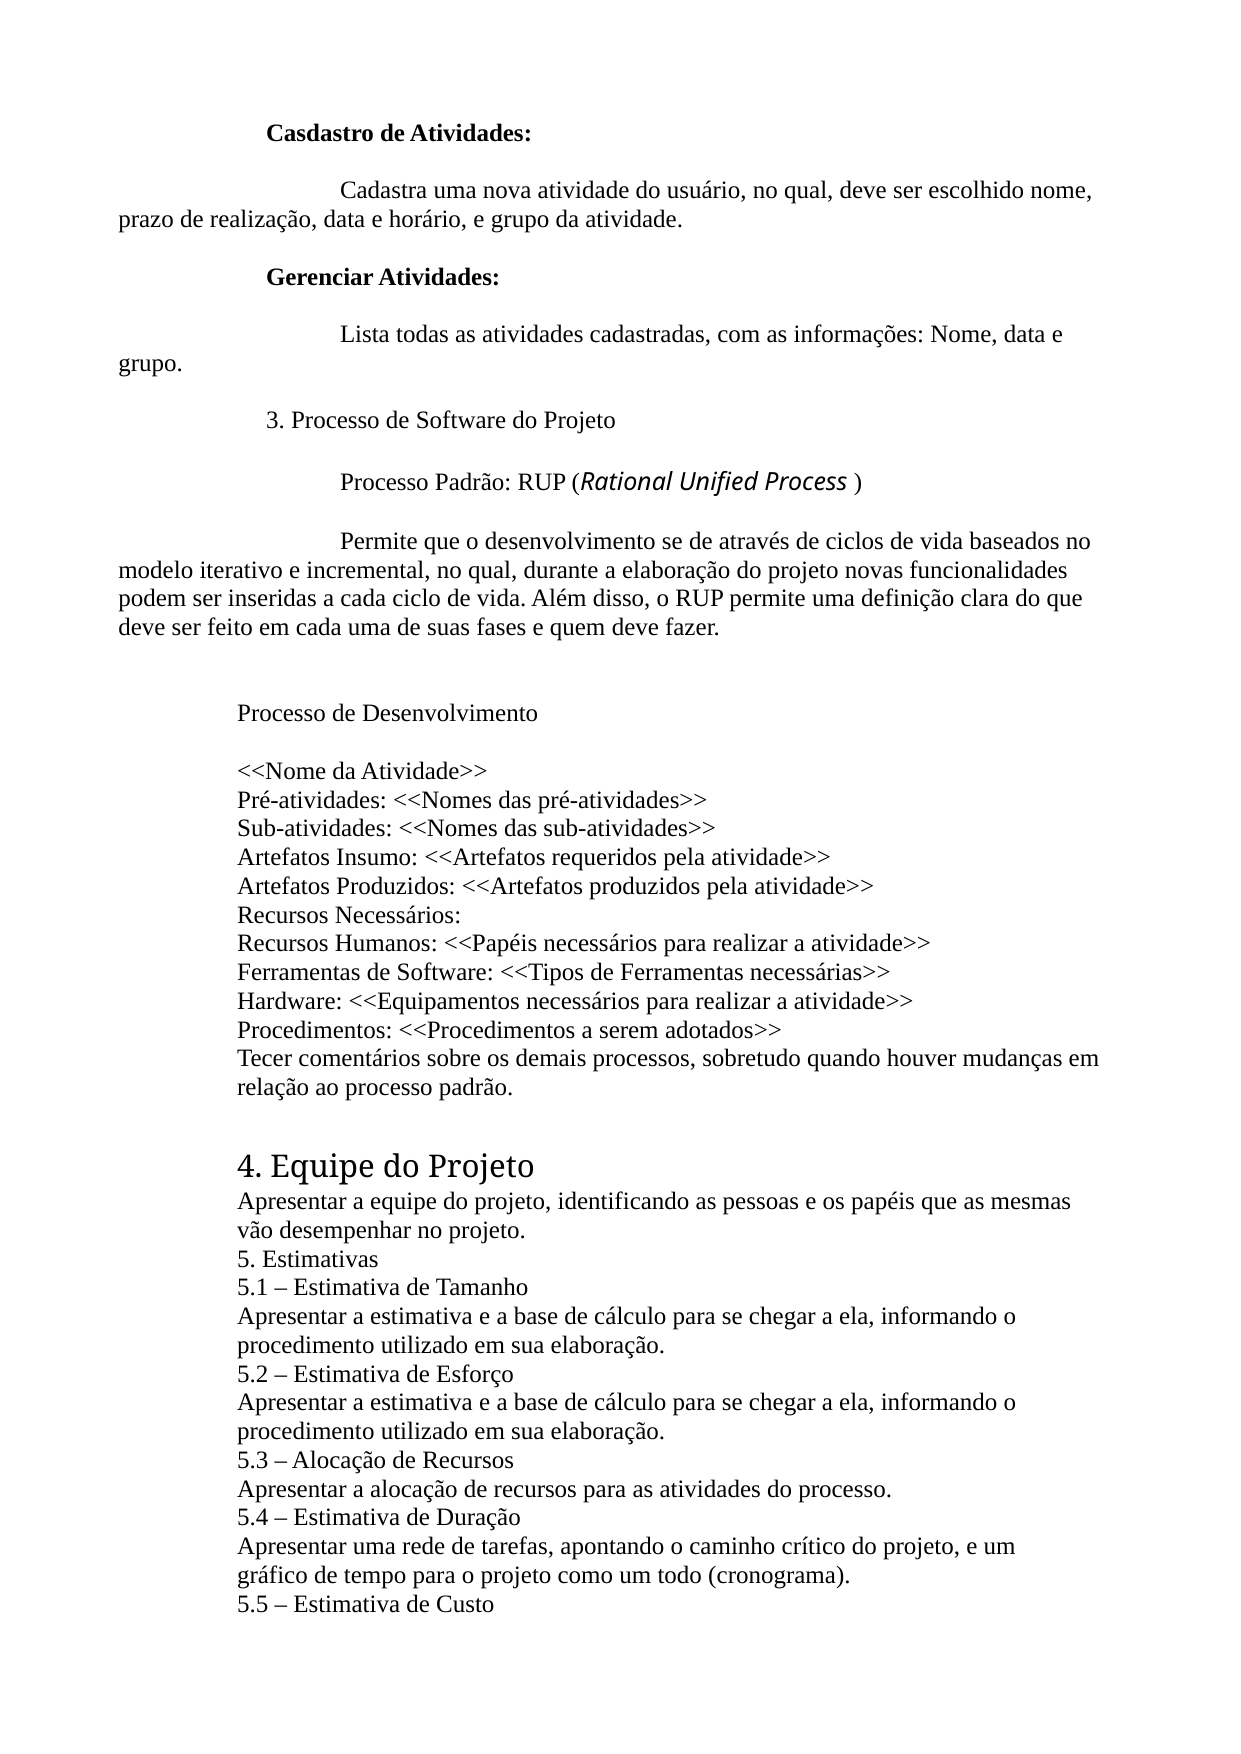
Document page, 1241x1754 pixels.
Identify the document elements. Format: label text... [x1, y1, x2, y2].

text 4. Equipe do Projeto [118, 1143, 1122, 1186]
text Hardware: <<Equipamentos necessários para realizar a atividade>> [118, 986, 1122, 1015]
text Pré-atividades: <<Nomes das pré-atividades>> [118, 785, 1122, 813]
text 5. Estimativas [118, 1244, 1122, 1272]
text 5.4 – Estimativa de Duração [118, 1502, 1122, 1531]
text Processo Padrão: RUP (Rational Unified Process ) [118, 463, 1122, 497]
text Tecer comentários sobre os demais processos, sobretudo quando houver mudanças em [118, 1043, 1122, 1072]
text Artefatos Insumo: <<Artefatos requeridos pela atividade>> [118, 842, 1122, 871]
text <<Nome da Atividade>> [118, 756, 1122, 785]
text Apresentar a estimativa e a base de cálculo para se chegar a ela, informando o [118, 1301, 1122, 1330]
text Artefatos Produzidos: <<Artefatos produzidos pela atividade>> [118, 871, 1122, 900]
text relação ao processo padrão. [118, 1072, 1122, 1101]
text gráfico de tempo para o projeto como um todo (cronograma). [118, 1560, 1122, 1589]
text Ferramentas de Software: <<Tipos de Ferramentas necessárias>> [118, 957, 1122, 986]
text Permite que o desenvolvimento se de através de ciclos de vida baseados no modelo iterativo e incremental, no qual, durante a elaboração do projeto novas funcionalidades podem ser inseridas a cada ciclo de vida. Além disso, o RUP permite uma definição clara do que deve ser feito em cada uma de suas fases e quem deve fazer. [118, 526, 1122, 641]
text Sub-atividades: <<Nomes das sub-atividades>> [118, 813, 1122, 842]
text vão desempenhar no projeto. [118, 1215, 1122, 1244]
text Casdastro de Atividades: [118, 118, 1122, 147]
text Apresentar a alocação de recursos para as atividades do processo. [118, 1474, 1122, 1502]
text Apresentar uma rede de tarefas, apontando o caminho crítico do projeto, e um [118, 1531, 1122, 1560]
text 3. Processo de Software do Projeto [118, 406, 1122, 434]
text 5.2 – Estimativa de Esforço [118, 1359, 1122, 1387]
text Recursos Humanos: <<Papéis necessários para realizar a atividade>> [118, 928, 1122, 957]
text Lista todas as atividades cadastradas, com as informações: Nome, data e grupo. [118, 319, 1122, 377]
text Gerenciar Atividades: [118, 262, 1122, 291]
text 5.1 – Estimativa de Tamanho [118, 1272, 1122, 1301]
text Cadastra uma nova atividade do usuário, no qual, deve ser escolhido nome, prazo de realização, data e horário, e grupo da atividade. [118, 176, 1122, 233]
text Apresentar a equipe do projeto, identificando as pessoas e os papéis que as mesmas [118, 1186, 1122, 1215]
text procedimento utilizado em sua elaboração. [118, 1416, 1122, 1445]
text 5.5 – Estimativa de Custo [118, 1589, 1122, 1617]
text Recursos Necessários: [118, 900, 1122, 928]
text Apresentar a estimativa e a base de cálculo para se chegar a ela, informando o [118, 1387, 1122, 1416]
text Processo de Desenvolvimento [118, 698, 1122, 727]
text procedimento utilizado em sua elaboração. [118, 1330, 1122, 1359]
text Procedimentos: <<Procedimentos a serem adotados>> [118, 1015, 1122, 1043]
text 5.3 – Alocação de Recursos [118, 1445, 1122, 1474]
